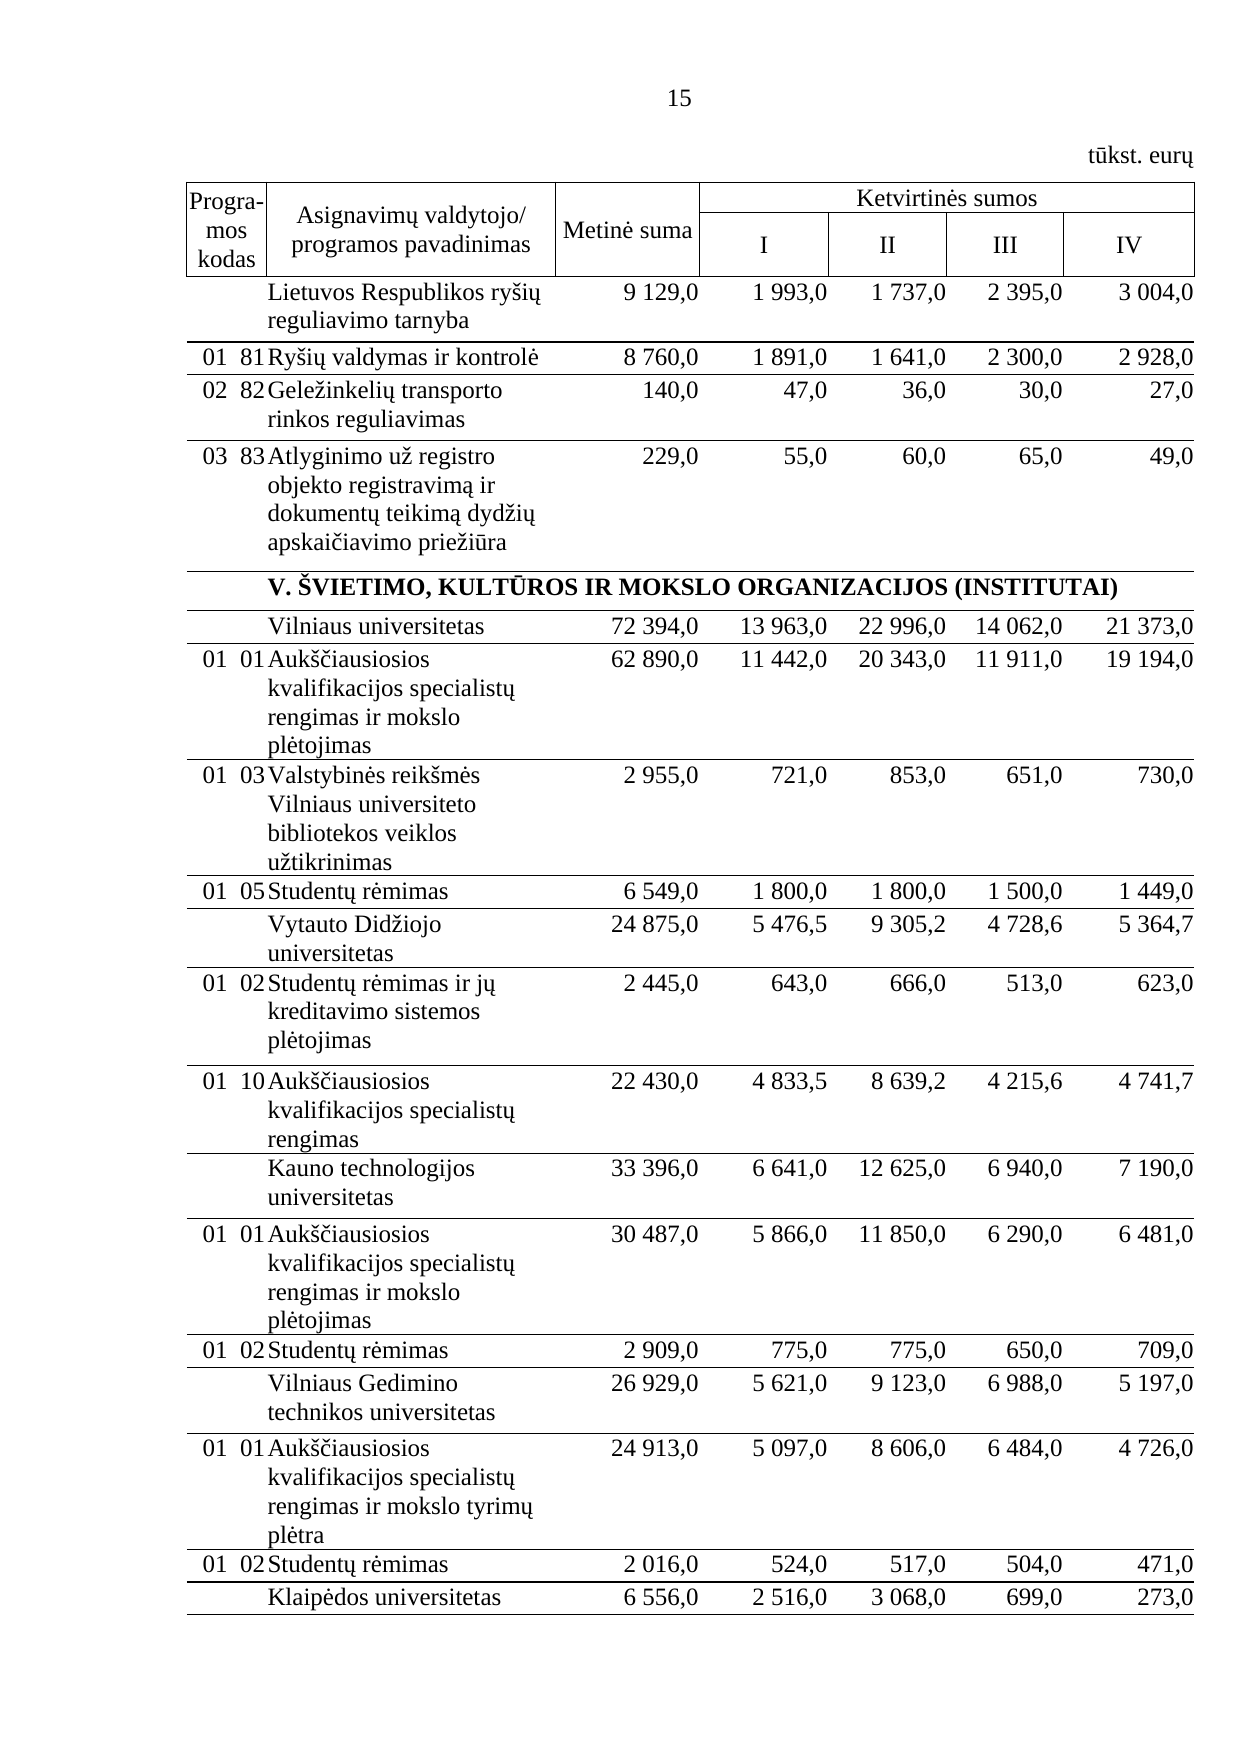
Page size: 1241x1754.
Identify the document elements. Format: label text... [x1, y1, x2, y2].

table_cell 5 621,0 [699, 1368, 828, 1432]
table_cell 623,0 [1064, 968, 1194, 1065]
table_cell 5 197,0 [1064, 1368, 1194, 1432]
table_cell 13 963,0 [699, 611, 828, 643]
table_cell Aukščiausiosios kvalifikacijos specialistų rengimas ir mokslo plėtojimas [266, 644, 556, 759]
table_cell 8 639,2 [828, 1066, 947, 1152]
table_cell 4 726,0 [1064, 1434, 1194, 1548]
table_cell 5 476,5 [699, 909, 828, 967]
table_cell 49,0 [1064, 441, 1194, 571]
table_cell [229, 1583, 266, 1614]
table_cell [187, 277, 228, 341]
table_cell 709,0 [1064, 1335, 1194, 1367]
table_cell Asignavimų valdytojo/ programos pavadinimas [267, 183, 555, 276]
table_cell 24 913,0 [556, 1434, 699, 1548]
table_cell 01 [229, 644, 266, 759]
table_cell 36,0 [828, 375, 947, 440]
table_cell Ryšių valdymas ir kontrolė [266, 343, 556, 374]
table_cell I [700, 213, 828, 276]
table_cell 4 215,6 [947, 1066, 1063, 1152]
table_cell 666,0 [828, 968, 947, 1065]
table_cell 19 194,0 [1064, 644, 1194, 759]
table_cell 01 [187, 644, 228, 759]
table_cell 643,0 [699, 968, 828, 1065]
table_cell 02 [187, 375, 228, 440]
table_cell III [947, 213, 1063, 276]
table_header [266, 140, 556, 182]
table_cell 775,0 [828, 1335, 947, 1367]
table_cell [229, 277, 266, 341]
table_cell 2 516,0 [699, 1583, 828, 1614]
table_cell 517,0 [828, 1550, 947, 1581]
table_cell 62 890,0 [556, 644, 699, 759]
table_cell 6 481,0 [1064, 1219, 1194, 1334]
table_cell 11 442,0 [699, 644, 828, 759]
table_cell 22 996,0 [828, 611, 947, 643]
table_header [556, 140, 699, 182]
table_cell 14 062,0 [947, 611, 1063, 643]
table_cell 1 449,0 [1064, 876, 1194, 908]
table_cell 82 [229, 375, 266, 440]
table_cell 4 728,6 [947, 909, 1063, 967]
table_cell 01 [187, 968, 228, 1065]
table_cell 01 [187, 760, 228, 875]
table_cell 02 [229, 968, 266, 1065]
table_cell 2 445,0 [556, 968, 699, 1065]
table_cell 1 891,0 [699, 343, 828, 374]
table_cell Lietuvos Respublikos ryšių reguliavimo tarnyba [266, 277, 556, 341]
table_cell 4 833,5 [699, 1066, 828, 1152]
table_cell 03 [229, 760, 266, 875]
table_cell 11 850,0 [828, 1219, 947, 1334]
table_cell 02 [229, 1335, 266, 1367]
table_cell 504,0 [947, 1550, 1063, 1581]
table_cell Valstybinės reikšmės Vilniaus universiteto bibliotekos veiklos užtikrinimas [266, 760, 556, 875]
table_cell 10 [229, 1066, 266, 1152]
table_cell 6 290,0 [947, 1219, 1063, 1334]
table_cell 853,0 [828, 760, 947, 875]
table_cell 02 [229, 1550, 266, 1581]
table_cell 2 955,0 [556, 760, 699, 875]
table_cell 721,0 [699, 760, 828, 875]
table_cell 699,0 [947, 1583, 1063, 1614]
table_cell 2 016,0 [556, 1550, 699, 1581]
table_cell IV [1064, 213, 1194, 276]
table_cell 81 [229, 343, 266, 374]
table_cell 4 741,7 [1064, 1066, 1194, 1152]
table_cell 5 364,7 [1064, 909, 1194, 967]
table_cell 9 129,0 [556, 277, 699, 341]
table_cell 7 190,0 [1064, 1154, 1194, 1218]
table_cell 651,0 [947, 760, 1063, 875]
table_cell 12 625,0 [828, 1154, 947, 1218]
table_cell 83 [229, 441, 266, 571]
table_cell [187, 1583, 228, 1614]
table_cell 11 911,0 [947, 644, 1063, 759]
table_cell [187, 1368, 228, 1432]
table_header tūkst. eurų [947, 140, 1194, 182]
table_cell 2 909,0 [556, 1335, 699, 1367]
table_cell 8 606,0 [828, 1434, 947, 1548]
table_cell Vilniaus Gedimino technikos universitetas [266, 1368, 556, 1432]
table_cell II [829, 213, 946, 276]
table_cell 9 123,0 [828, 1368, 947, 1432]
table_cell Geležinkelių transporto rinkos reguliavimas [266, 375, 556, 440]
table_cell [187, 572, 228, 610]
table_cell 9 305,2 [828, 909, 947, 967]
table_cell 1 993,0 [699, 277, 828, 341]
table_cell 3 004,0 [1064, 277, 1194, 341]
table_cell 6 549,0 [556, 876, 699, 908]
table_cell 524,0 [699, 1550, 828, 1581]
table_cell [229, 1368, 266, 1432]
table_cell Studentų rėmimas [266, 1550, 556, 1581]
table_cell 5 866,0 [699, 1219, 828, 1334]
table_cell 1 737,0 [828, 277, 947, 341]
table_cell 30,0 [947, 375, 1063, 440]
table_cell Aukščiausiosios kvalifikacijos specialistų rengimas [266, 1066, 556, 1152]
table_cell 26 929,0 [556, 1368, 699, 1432]
table_cell Atlyginimo už registro objekto registravimą ir dokumentų teikimą dydžių apskaičiavimo priežiūra [266, 441, 556, 571]
table_cell Progra-mos kodas [187, 183, 266, 276]
table_cell Ketvirtinės sumos [700, 183, 1194, 212]
table_cell V. ŠVIETIMO, KULTŪROS IR MOKSLO ORGANIZACIJOS (INSTITUTAI) [266, 572, 1194, 610]
table_cell 01 [187, 1335, 228, 1367]
table_cell 55,0 [699, 441, 828, 571]
table_cell 1 800,0 [828, 876, 947, 908]
table_cell [229, 909, 266, 967]
table_cell 01 [187, 876, 228, 908]
table_header [699, 140, 828, 182]
table_cell 01 [187, 1219, 228, 1334]
table_cell [187, 611, 228, 643]
table_cell 6 641,0 [699, 1154, 828, 1218]
table_cell 20 343,0 [828, 644, 947, 759]
table_cell 471,0 [1064, 1550, 1194, 1581]
table_cell 6 988,0 [947, 1368, 1063, 1432]
table_cell 2 300,0 [947, 343, 1063, 374]
table_cell Studentų rėmimas [266, 876, 556, 908]
table_cell Aukščiausiosios kvalifikacijos specialistų rengimas ir mokslo plėtojimas [266, 1219, 556, 1334]
table_cell 01 [187, 1434, 228, 1548]
table_cell 65,0 [947, 441, 1063, 571]
table_cell Vilniaus universitetas [266, 611, 556, 643]
table_cell 27,0 [1064, 375, 1194, 440]
table_cell Kauno technologijos universitetas [266, 1154, 556, 1218]
table_cell 6 484,0 [947, 1434, 1063, 1548]
table_cell 6 556,0 [556, 1583, 699, 1614]
table_cell 513,0 [947, 968, 1063, 1065]
table_cell 5 097,0 [699, 1434, 828, 1548]
table_cell [229, 611, 266, 643]
table_cell 6 940,0 [947, 1154, 1063, 1218]
table_header [229, 140, 266, 182]
table_cell 47,0 [699, 375, 828, 440]
table_cell 30 487,0 [556, 1219, 699, 1334]
table_cell 21 373,0 [1064, 611, 1194, 643]
table_cell 05 [229, 876, 266, 908]
table_cell Aukščiausiosios kvalifikacijos specialistų rengimas ir mokslo tyrimų plėtra [266, 1434, 556, 1548]
table_cell 01 [229, 1434, 266, 1548]
table_cell 1 641,0 [828, 343, 947, 374]
table_cell 229,0 [556, 441, 699, 571]
table_cell [229, 1154, 266, 1218]
table_cell 72 394,0 [556, 611, 699, 643]
table_cell 1 800,0 [699, 876, 828, 908]
table_header [828, 140, 947, 182]
table_cell 03 [187, 441, 228, 571]
table_cell Vytauto Didžiojo universitetas [266, 909, 556, 967]
table_cell 775,0 [699, 1335, 828, 1367]
table_cell Studentų rėmimas [266, 1335, 556, 1367]
table_cell 01 [187, 343, 228, 374]
table_cell 22 430,0 [556, 1066, 699, 1152]
table_cell 1 500,0 [947, 876, 1063, 908]
table_cell Klaipėdos universitetas [266, 1583, 556, 1614]
table_cell 2 928,0 [1064, 343, 1194, 374]
table_cell [187, 909, 228, 967]
table_cell 650,0 [947, 1335, 1063, 1367]
table_cell 01 [187, 1550, 228, 1581]
table_cell 60,0 [828, 441, 947, 571]
table_cell Studentų rėmimas ir jų kreditavimo sistemos plėtojimas [266, 968, 556, 1065]
table_cell 2 395,0 [947, 277, 1063, 341]
table_cell Metinė suma [556, 183, 699, 276]
table_cell 8 760,0 [556, 343, 699, 374]
table_cell 140,0 [556, 375, 699, 440]
table_cell 730,0 [1064, 760, 1194, 875]
table_cell 24 875,0 [556, 909, 699, 967]
table_cell [187, 1154, 228, 1218]
table_cell [229, 572, 266, 610]
table_cell 33 396,0 [556, 1154, 699, 1218]
table_header [187, 140, 228, 182]
table_cell 273,0 [1064, 1583, 1194, 1614]
table_cell 01 [187, 1066, 228, 1152]
table_cell 01 [229, 1219, 266, 1334]
table_cell 3 068,0 [828, 1583, 947, 1614]
